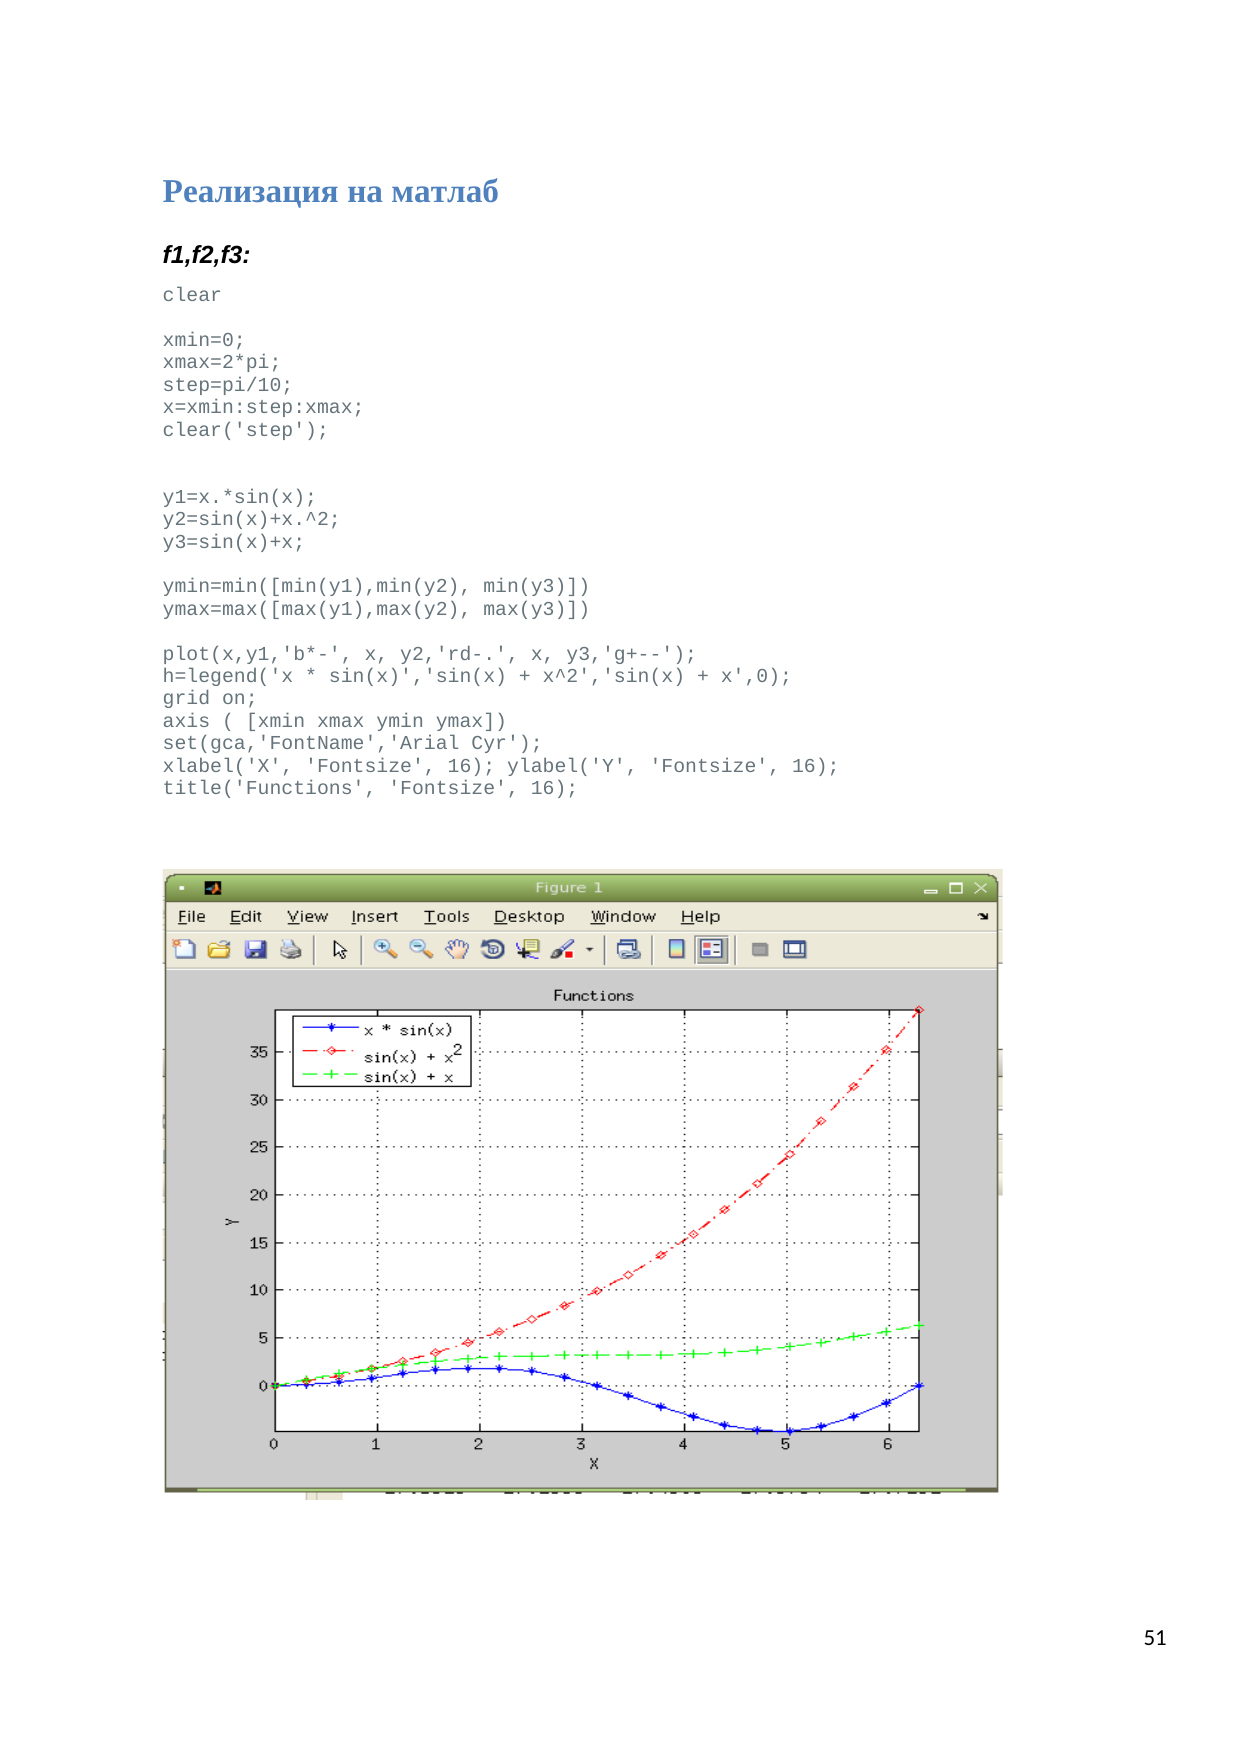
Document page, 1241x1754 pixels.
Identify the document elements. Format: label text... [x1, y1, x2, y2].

text ymax=max([max(y1),max(y2), max(y3)]) [162, 599, 1166, 621]
text clear [162, 285, 1166, 308]
text x=xmin:step:xmax; [162, 397, 1166, 419]
text set(gca,'FontName','Arial Cyr'); [162, 733, 1166, 756]
text step=pi/10; [162, 375, 1166, 397]
text title('Functions', 'Fontsize', 16); [162, 778, 1166, 800]
text xmin=0; [162, 330, 1166, 352]
text plot(x,y1,'b*-', x, y2,'rd-.', x, y3,'g+--'); [162, 643, 1166, 666]
text xmax=2*pi; [162, 352, 1166, 375]
text y3=sin(x)+x; [162, 532, 1166, 554]
text ymin=min([min(y1),min(y2), min(y3)]) [162, 576, 1166, 599]
text y1=x.*sin(x); [162, 487, 1166, 509]
text axis ( [xmin xmax ymin ymax]) [162, 711, 1166, 733]
picture [162, 869, 1003, 1500]
text clear('step'); [162, 419, 1166, 442]
text h=legend('x * sin(x)','sin(x) + x^2','sin(x) + x',0); [162, 666, 1166, 688]
subtitle f1,f2,f3: [162, 240, 1166, 268]
text xlabel('X', 'Fontsize', 16); ylabel('Y', 'Fontsize', 16); [162, 756, 1166, 778]
text grid on; [162, 688, 1166, 711]
subtitle Реализация на матлаб [162, 171, 1166, 209]
text y2=sin(x)+x.^2; [162, 509, 1166, 532]
